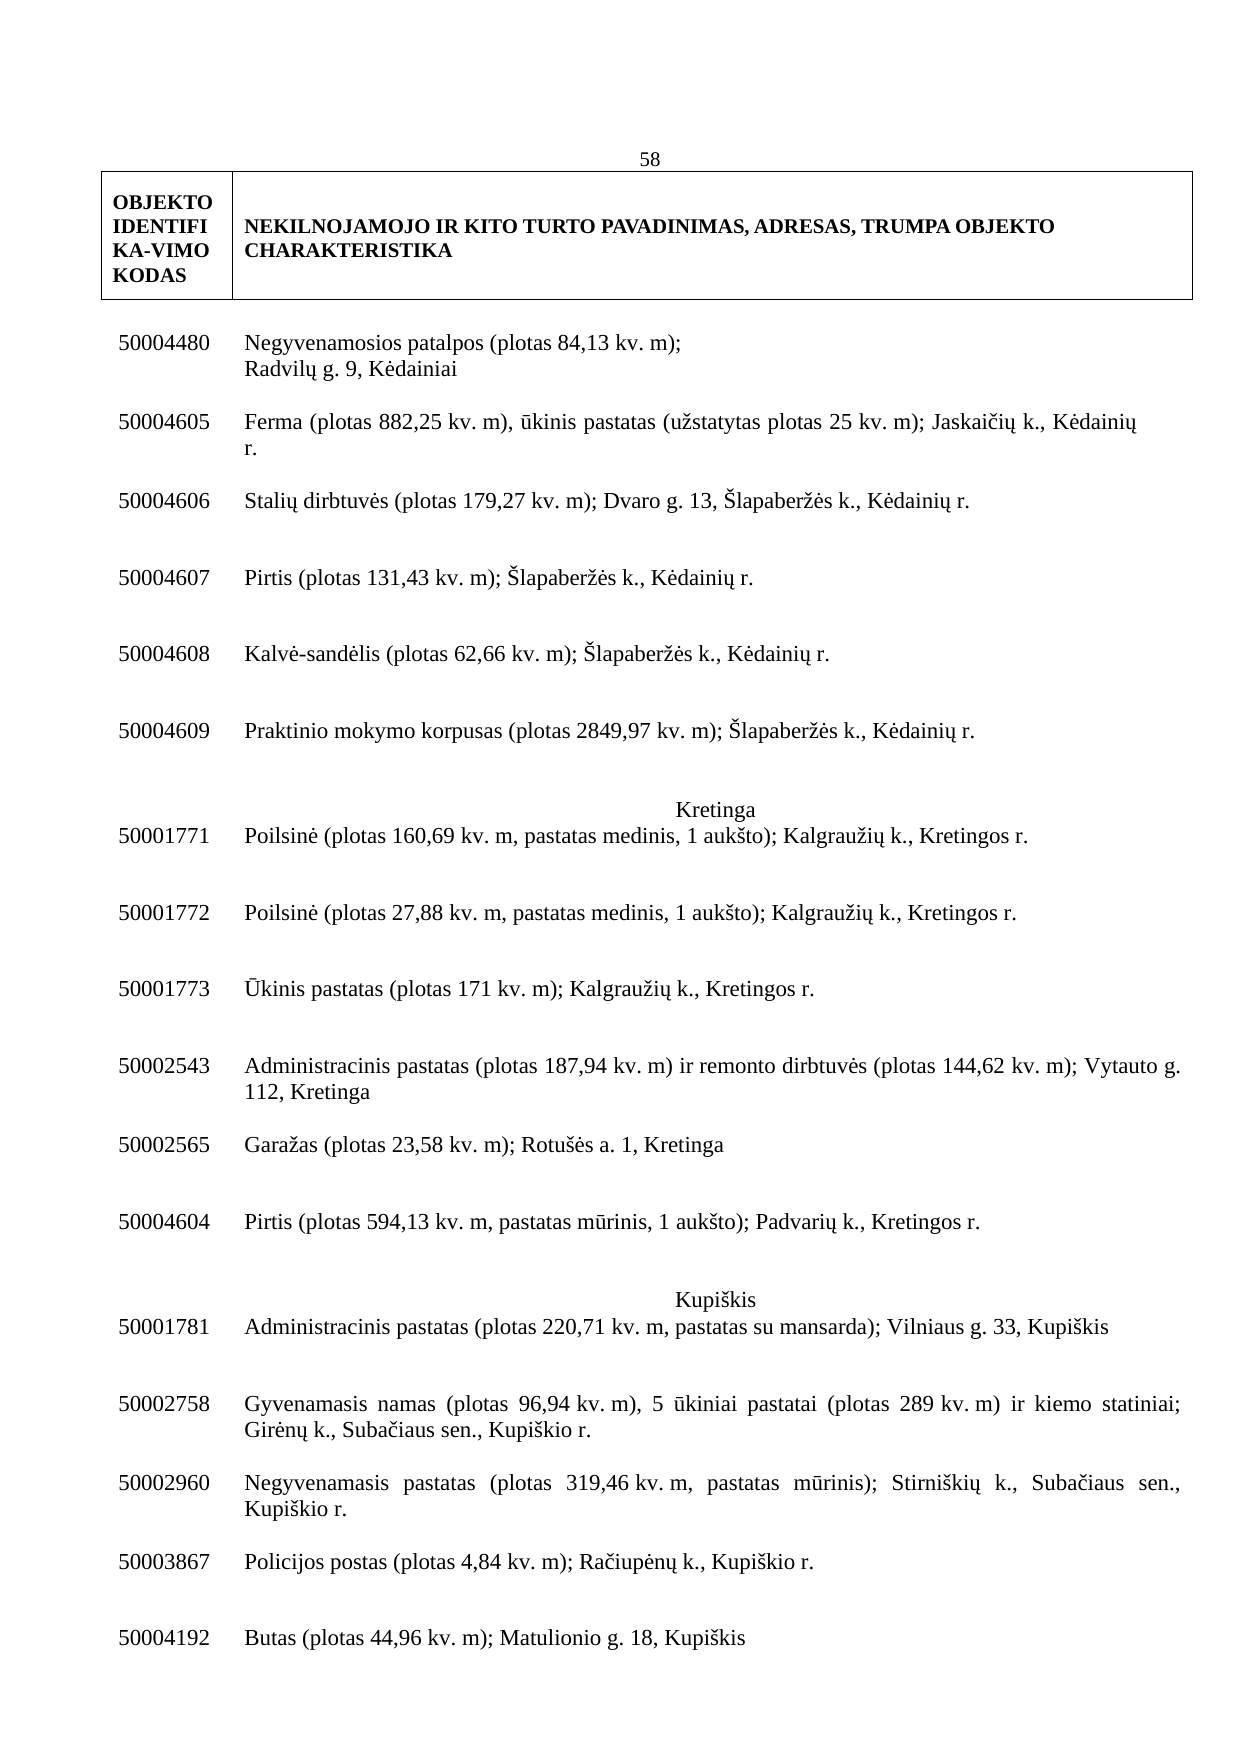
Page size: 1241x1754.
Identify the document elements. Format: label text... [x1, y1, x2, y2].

table_cell [101, 461, 1198, 487]
table_cell 50001773 [101, 975, 233, 1026]
table_cell [1148, 408, 1192, 461]
table_cell [1193, 564, 1198, 614]
table_cell 50002960 [101, 1469, 233, 1521]
table_cell 50004608 [101, 640, 233, 691]
table_cell [101, 949, 1198, 975]
table_cell Ferma (plotas 882,25 kv. m), ūkinis pastatas (užstatytas plotas 25 kv. m); Jaskaičių k., Kėdainių r. [233, 408, 1148, 461]
table_cell Administracinis pastatas (plotas 220,71 kv. m, pastatas su mansarda); Vilniaus g. 33, Kupiškis [233, 1313, 1192, 1363]
table_cell [1193, 1208, 1198, 1258]
table_cell [1193, 822, 1198, 872]
table_cell Butas (plotas 44,96 kv. m); Matulionio g. 18, Kupiškis [233, 1624, 1192, 1675]
table_cell [1193, 1131, 1198, 1181]
table_cell 50002565 [101, 1131, 233, 1181]
table_cell Pirtis (plotas 594,13 kv. m, pastatas mūrinis, 1 aukšto); Padvarių k., Kretingos r. [233, 1208, 1192, 1258]
table_cell 50004604 [101, 1208, 233, 1258]
table_cell Kretinga [233, 796, 1198, 822]
table_cell 50002758 [101, 1390, 233, 1442]
table_cell Kalvė-sandėlis (plotas 62,66 kv. m); Šlapaberžės k., Kėdainių r. [233, 640, 1148, 691]
table_cell [1193, 717, 1198, 767]
table_cell 50001771 [101, 822, 233, 872]
table_cell [1148, 717, 1192, 767]
table_cell [101, 691, 1198, 717]
table_cell [101, 614, 1198, 640]
table_cell Praktinio mokymo korpusas (plotas 2849,97 kv. m); Šlapaberžės k., Kėdainių r. [233, 717, 1148, 767]
table_cell 50004607 [101, 564, 233, 614]
table_cell [1193, 329, 1198, 382]
table_cell [101, 1026, 1198, 1052]
table_cell [1193, 1624, 1198, 1675]
table_cell 50004192 [101, 1624, 233, 1675]
table_cell [101, 1363, 1198, 1389]
table_cell 50004605 [101, 408, 233, 461]
table_cell Garažas (plotas 23,58 kv. m); Rotušės a. 1, Kretinga [233, 1131, 1192, 1181]
table_cell [101, 303, 1198, 329]
table_cell [1193, 899, 1198, 949]
table_cell [101, 1675, 1198, 1701]
table_cell [101, 1521, 1198, 1548]
table_cell [1193, 408, 1198, 461]
table_cell [1193, 1390, 1198, 1442]
table_cell 50004480 [101, 329, 233, 382]
table_cell 50002543 [101, 1052, 233, 1105]
table_cell [1193, 640, 1198, 691]
table_cell Gyvenamasis namas (plotas 96,94 kv. m), 5 ūkiniai pastatai (plotas 289 kv. m) ir kiemo statiniai; Girėnų k., Subačiaus sen., Kupiškio r. [233, 1390, 1192, 1442]
table_cell [101, 767, 1198, 794]
table_cell 50003867 [101, 1548, 233, 1598]
table_cell [1193, 1548, 1198, 1598]
table_cell Pirtis (plotas 131,43 kv. m); Šlapaberžės k., Kėdainių r. [233, 564, 1148, 614]
table_cell [101, 873, 1198, 899]
table_cell Negyvenamosios patalpos (plotas 84,13 kv. m); Radvilų g. 9, Kėdainiai [233, 329, 1148, 382]
table_cell [1193, 487, 1198, 537]
table_cell [101, 1105, 1198, 1131]
table_cell 50004609 [101, 717, 233, 767]
table_cell [1193, 975, 1198, 1026]
table_cell Poilsinė (plotas 160,69 kv. m, pastatas medinis, 1 aukšto); Kalgraužių k., Kretingos r. [233, 822, 1192, 872]
table_cell 50001772 [101, 899, 233, 949]
table_cell 50001781 [101, 1313, 233, 1363]
table_cell [1148, 487, 1192, 537]
table_cell [101, 1287, 233, 1313]
table_cell Ūkinis pastatas (plotas 171 kv. m); Kalgraužių k., Kretingos r. [233, 975, 1192, 1026]
table_cell Policijos postas (plotas 4,84 kv. m); Račiupėnų k., Kupiškio r. [233, 1548, 1192, 1598]
table_cell 50004606 [101, 487, 233, 537]
table_cell Administracinis pastatas (plotas 187,94 kv. m) ir remonto dirbtuvės (plotas 144,62 kv. m); Vytauto g. 112, Kretinga [233, 1052, 1192, 1105]
table_cell [1193, 1469, 1198, 1521]
table_cell [1148, 329, 1192, 382]
table_cell [101, 537, 1198, 564]
table_cell Poilsinė (plotas 27,88 kv. m, pastatas medinis, 1 aukšto); Kalgraužių k., Kretingos r. [233, 899, 1192, 949]
table_cell [1148, 564, 1192, 614]
table_cell [101, 1181, 1198, 1208]
table_cell Negyvenamasis pastatas (plotas 319,46 kv. m, pastatas mūrinis); Stirniškių k., Subačiaus sen., Kupiškio r. [233, 1469, 1192, 1521]
table_cell [101, 796, 233, 822]
table_cell [1148, 640, 1192, 691]
table_cell [101, 1442, 1198, 1469]
table_cell [101, 1258, 1198, 1284]
table_cell [101, 1598, 1198, 1624]
table_cell [101, 382, 1198, 408]
table_cell Stalių dirbtuvės (plotas 179,27 kv. m); Dvaro g. 13, Šlapaberžės k., Kėdainių r. [233, 487, 1148, 537]
table_cell [1193, 1313, 1198, 1363]
table_cell [1193, 1052, 1198, 1105]
table_cell Kupiškis [233, 1287, 1198, 1313]
